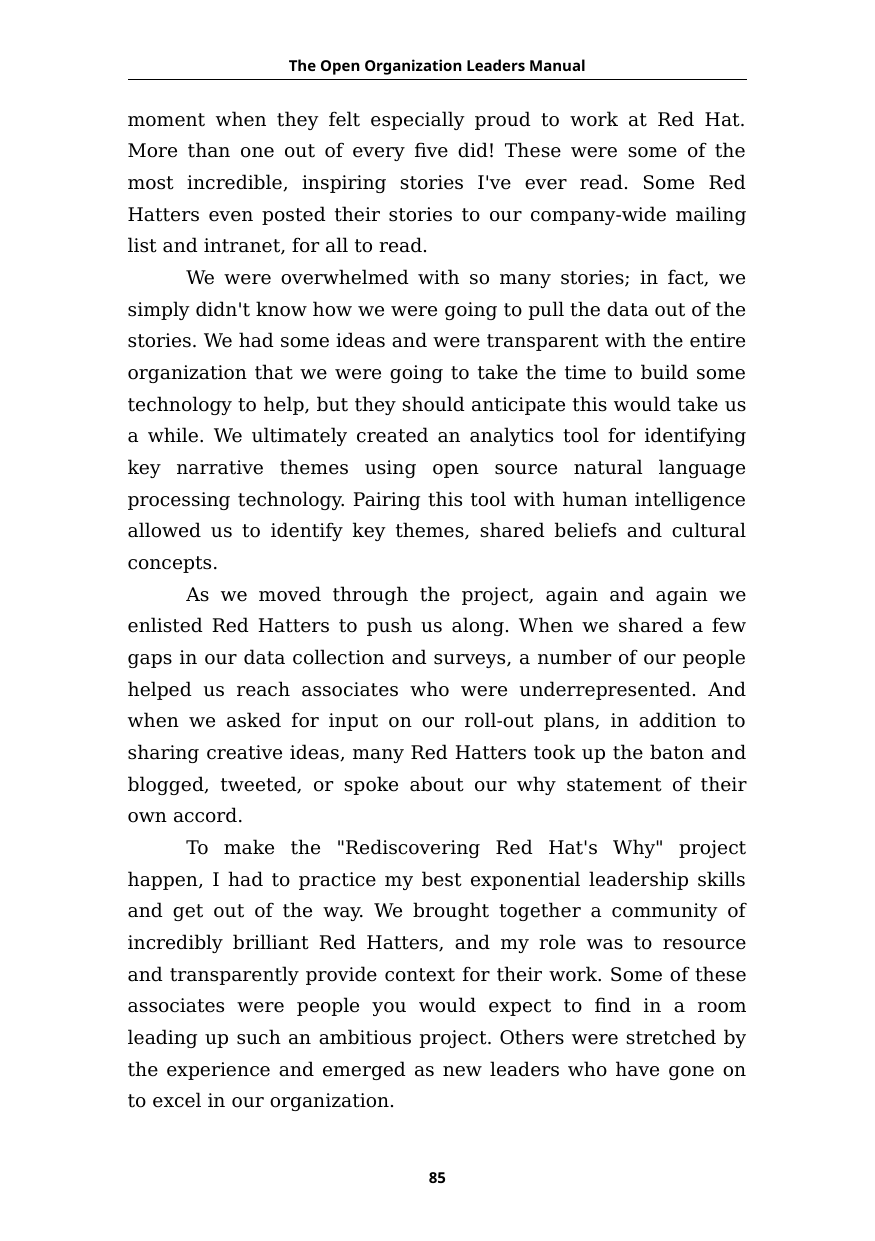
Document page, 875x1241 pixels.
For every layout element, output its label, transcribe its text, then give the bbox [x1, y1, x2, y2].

text We were overwhelmed with so many stories; in fact, we simply didn't know how we were going to pull the data out of the stories. We had some ideas and were transparent with the entire organization that we were going to take the time to build some technology to help, but they should anticipate this would take us a while. We ultimately created an analytics tool for identifying key narrative themes using open source natural language processing technology. Pairing this tool with human intelligence allowed us to identify key themes, shared beliefs and cultural concepts. [127, 267, 747, 574]
text To make the "Rediscovering Red Hat's Why" project happen, I had to practice my best exponential leadership skills and get out of the way. We brought together a community of incredibly brilliant Red Hatters, and my role was to resource and transparently provide context for their work. Some of these associates were people you would expect to find in a room leading up such an ambitious project. Others were stretched by the experience and emerged as new leaders who have gone on to excel in our organization. [127, 837, 747, 1112]
text moment when they felt especially proud to work at Red Hat. More than one out of every five did! These were some of the most incredible, inspiring stories I've ever read. Some Red Hatters even posted their stories to our company-wide mailing list and intranet, for all to read. [127, 109, 747, 257]
text As we moved through the project, again and again we enlisted Red Hatters to push us along. When we shared a few gaps in our data collection and surveys, a number of our people helped us reach associates who were underrepresented. And when we asked for input on our roll-out plans, in addition to sharing creative ideas, many Red Hatters took up the baton and blogged, tweeted, or spoke about our why statement of their own accord. [127, 584, 747, 827]
